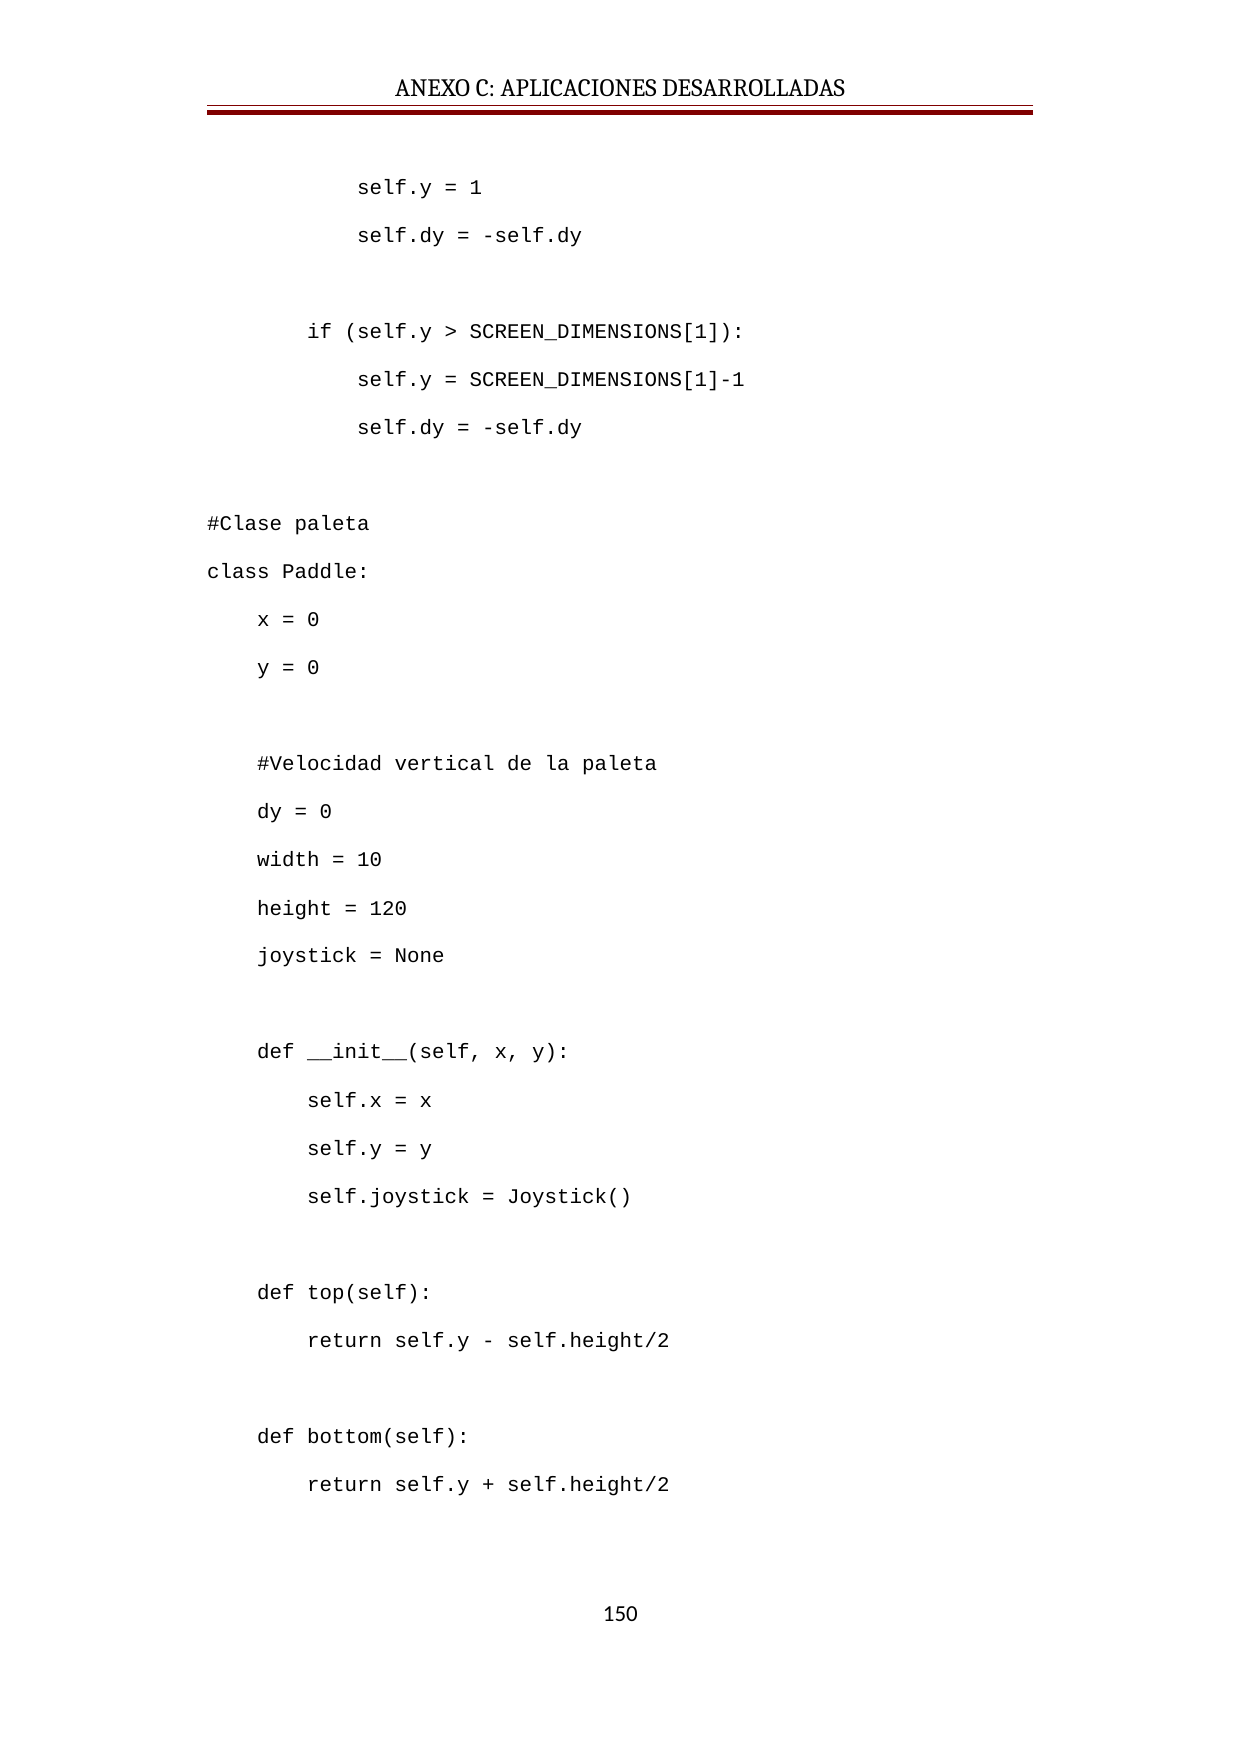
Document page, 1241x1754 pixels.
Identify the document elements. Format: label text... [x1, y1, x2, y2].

text joystick = None [207, 946, 1033, 969]
text self.dy = -self.dy [207, 417, 1033, 441]
text self.y = y [207, 1138, 1033, 1161]
text #Clase paleta [207, 513, 1033, 537]
text return self.y + self.height/2 [207, 1474, 1033, 1497]
text def top(self): [207, 1282, 1033, 1305]
text self.dy = -self.dy [207, 225, 1033, 249]
text x = 0 [207, 609, 1033, 633]
text self.y = SCREEN_DIMENSIONS[1]-1 [207, 369, 1033, 393]
text class Paddle: [207, 561, 1033, 585]
text y = 0 [207, 657, 1033, 681]
text width = 10 [207, 849, 1033, 873]
text def bottom(self): [207, 1426, 1033, 1449]
text self.joystick = Joystick() [207, 1186, 1033, 1209]
text if (self.y > SCREEN_DIMENSIONS[1]): [207, 321, 1033, 345]
text #Velocidad vertical de la paleta [207, 753, 1033, 777]
text return self.y - self.height/2 [207, 1330, 1033, 1353]
text height = 120 [207, 897, 1033, 921]
text def __init__(self, x, y): [207, 1042, 1033, 1065]
text self.y = 1 [207, 177, 1033, 201]
text dy = 0 [207, 801, 1033, 825]
text self.x = x [207, 1089, 1033, 1113]
